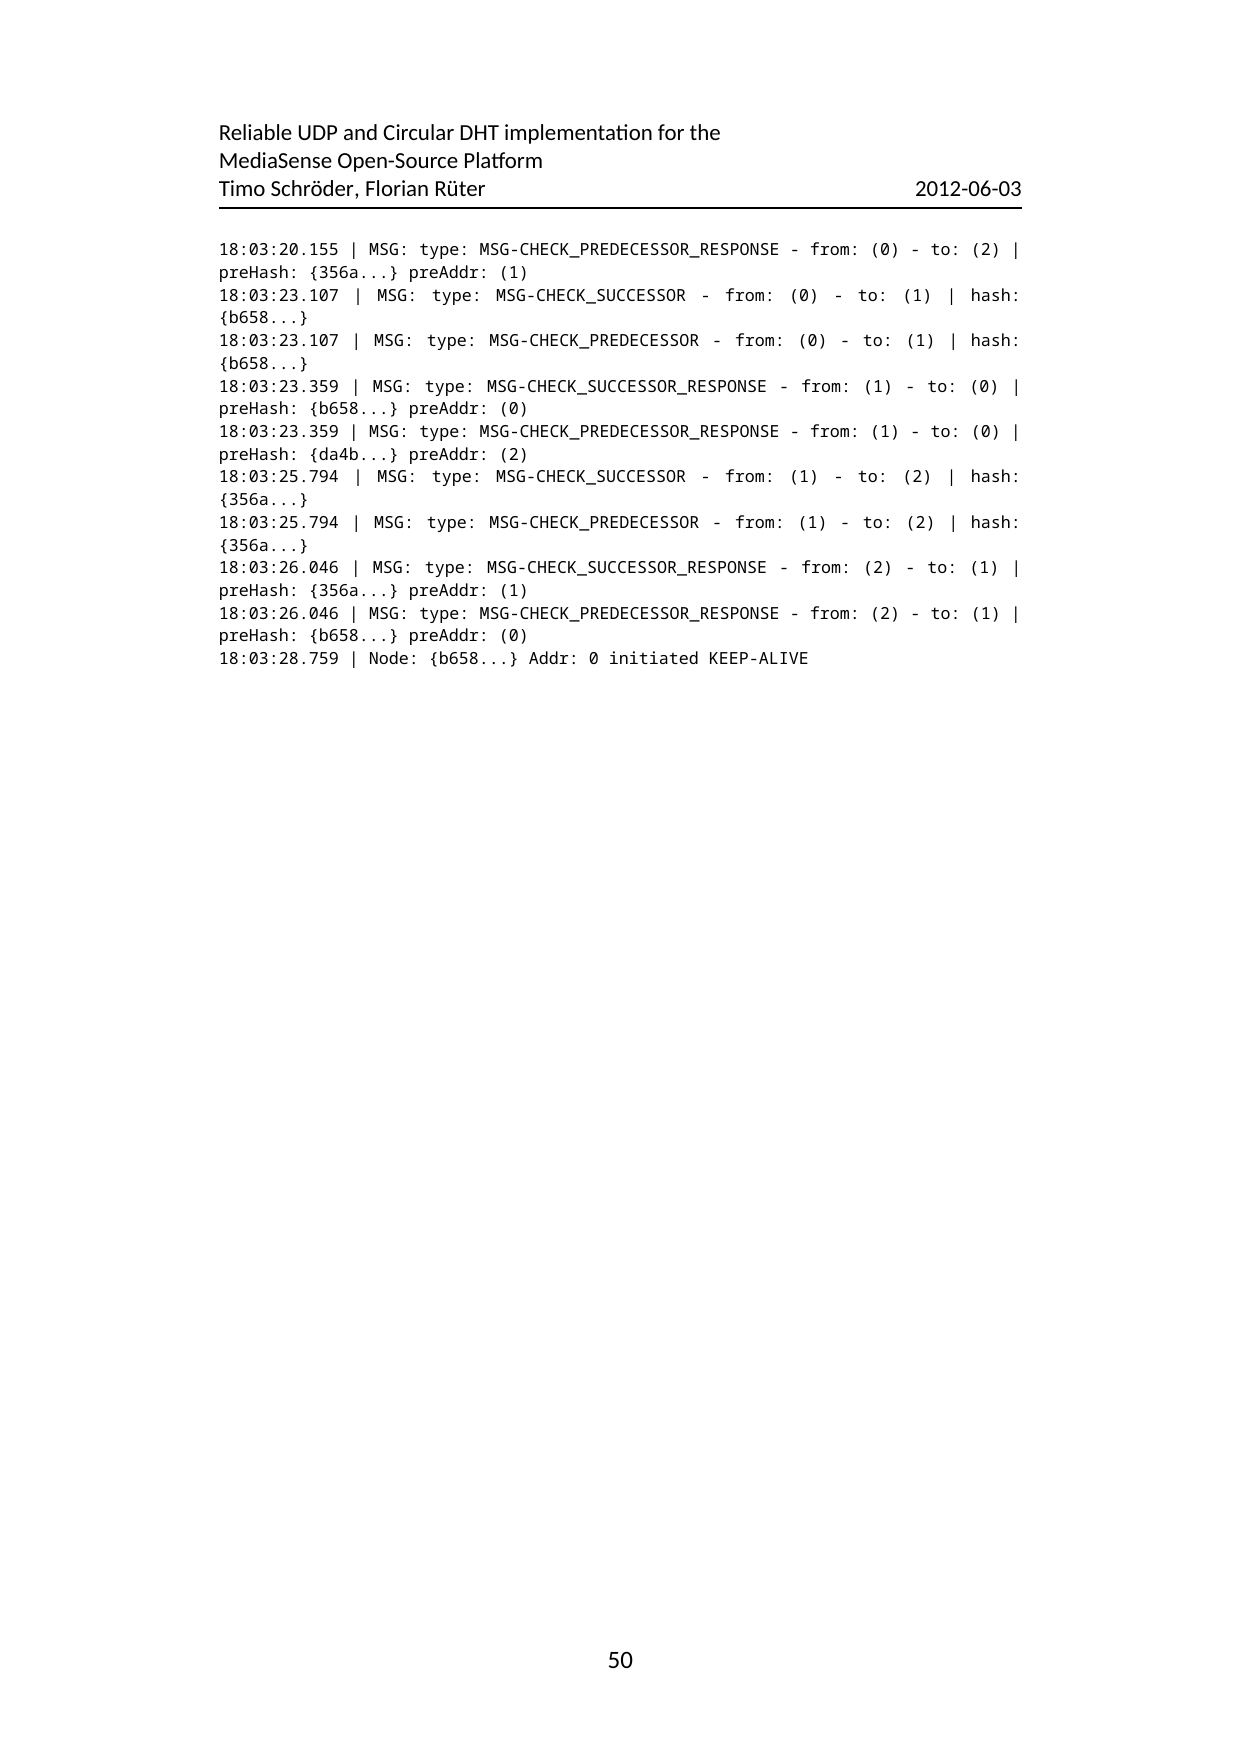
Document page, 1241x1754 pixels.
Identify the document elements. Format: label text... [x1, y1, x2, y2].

text 18:03:25.794 | MSG: type: MSG-CHECK_SUCCESSOR - from: (1) - to: (2) | hash: {356a...} [218, 465, 1022, 510]
text 18:03:26.046 | MSG: type: MSG-CHECK_SUCCESSOR_RESPONSE - from: (2) - to: (1) | preHash: {356a...} preAddr: (1) [218, 556, 1022, 601]
text 18:03:23.359 | MSG: type: MSG-CHECK_SUCCESSOR_RESPONSE - from: (1) - to: (0) | preHash: {b658...} preAddr: (0) [218, 374, 1022, 419]
text 18:03:25.794 | MSG: type: MSG-CHECK_PREDECESSOR - from: (1) - to: (2) | hash: {356a...} [218, 510, 1022, 556]
text 18:03:28.759 | Node: {b658...} Addr: 0 initiated KEEP-ALIVE [218, 647, 1022, 669]
text 18:03:23.107 | MSG: type: MSG-CHECK_SUCCESSOR - from: (0) - to: (1) | hash: {b658...} [218, 283, 1022, 329]
text 18:03:26.046 | MSG: type: MSG-CHECK_PREDECESSOR_RESPONSE - from: (2) - to: (1) | preHash: {b658...} preAddr: (0) [218, 601, 1022, 647]
text 18:03:23.107 | MSG: type: MSG-CHECK_PREDECESSOR - from: (0) - to: (1) | hash: {b658...} [218, 329, 1022, 374]
text 18:03:23.359 | MSG: type: MSG-CHECK_PREDECESSOR_RESPONSE - from: (1) - to: (0) | preHash: {da4b...} preAddr: (2) [218, 419, 1022, 465]
text 18:03:20.155 | MSG: type: MSG-CHECK_PREDECESSOR_RESPONSE - from: (0) - to: (2) | preHash: {356a...} preAddr: (1) [218, 238, 1022, 283]
